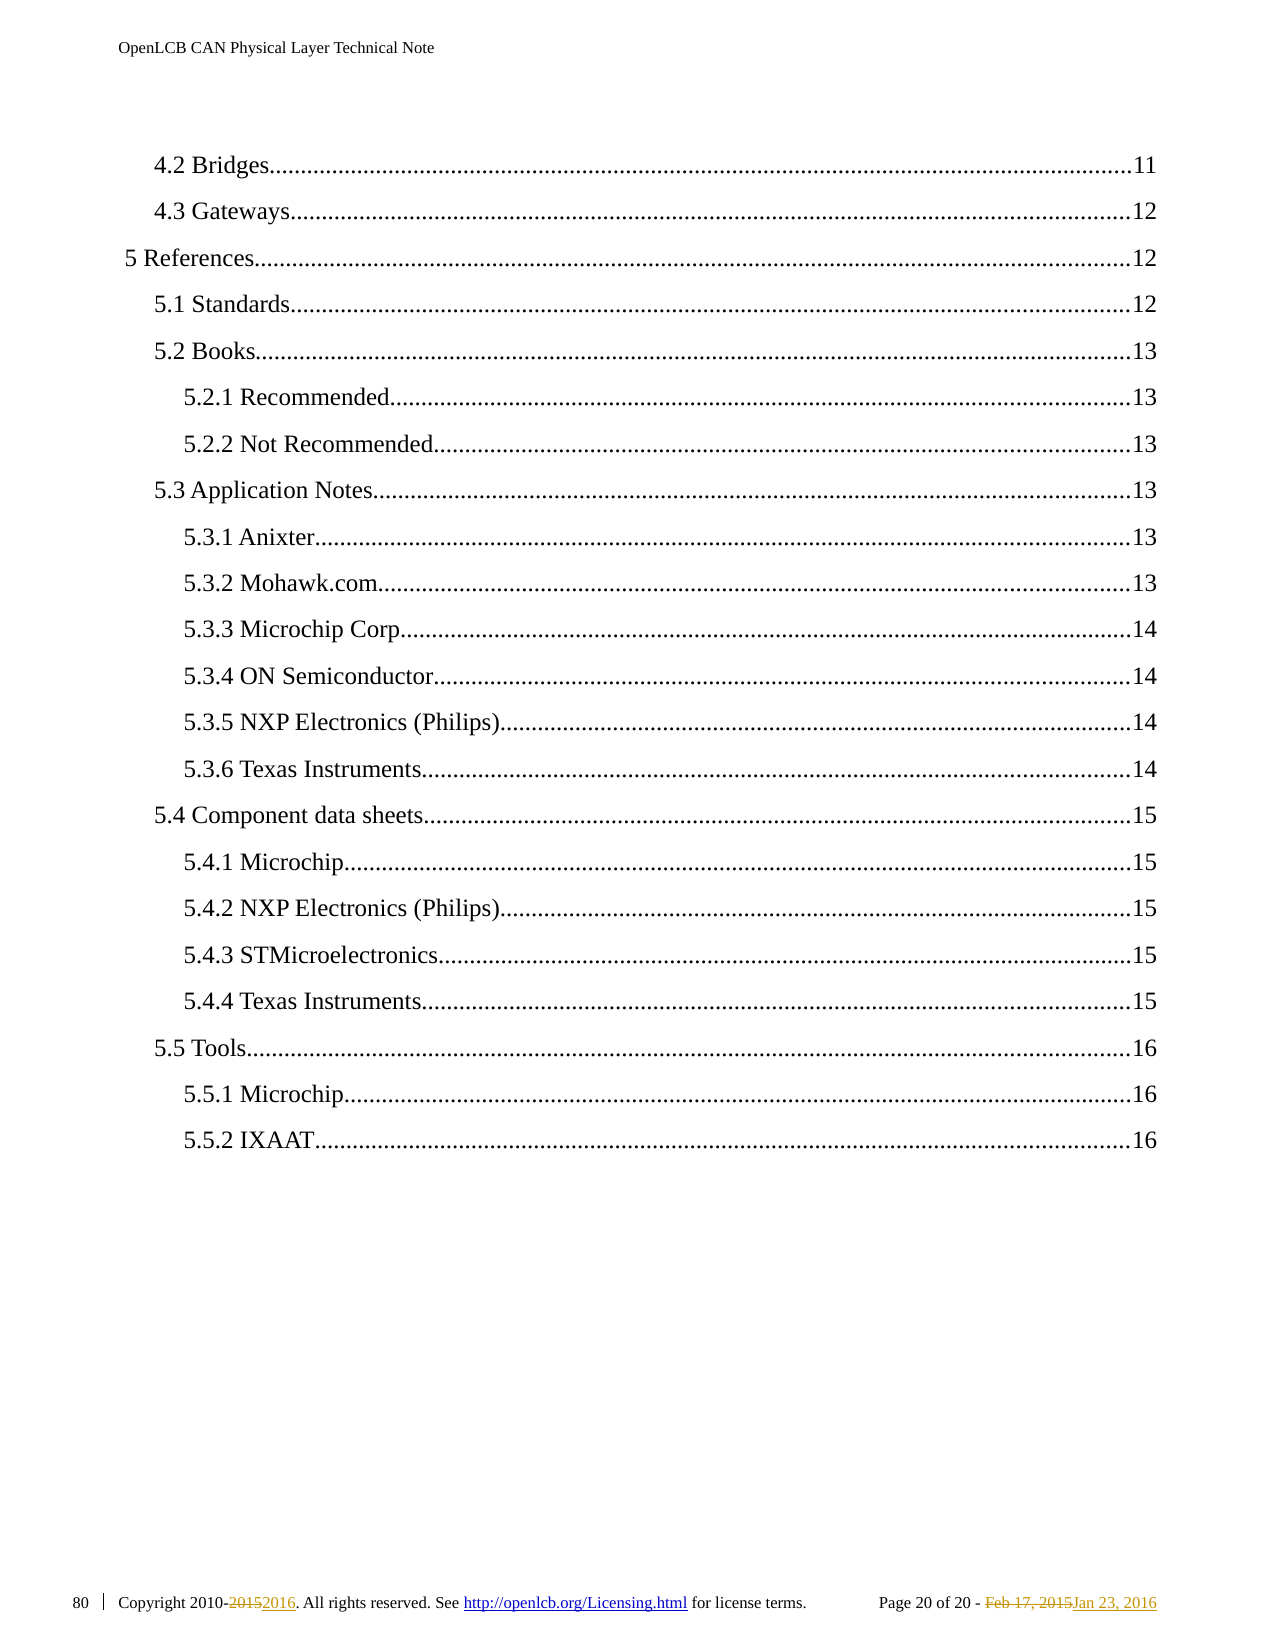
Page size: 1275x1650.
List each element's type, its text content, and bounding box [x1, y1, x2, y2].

text 5.5 Tools 16 [148, 1033, 1157, 1061]
text 5.3.4 ON Semiconductor 14 [177, 661, 1157, 690]
text 5.4.4 Texas Instruments 15 [177, 986, 1157, 1015]
text 5.3.2 Mohawk.com 13 [177, 568, 1157, 597]
text 5.3.3 Microchip Corp 14 [177, 614, 1157, 643]
text 5.2.1 Recommended 13 [177, 382, 1157, 411]
text 5.4.1 Microchip 15 [177, 847, 1157, 876]
text 5.3.5 NXP Electronics (Philips) 14 [177, 707, 1157, 736]
text 5.4.2 NXP Electronics (Philips) 15 [177, 893, 1157, 922]
text 5.3.1 Anixter 13 [177, 522, 1157, 550]
text 5.1 Standards 12 [148, 289, 1157, 318]
text 5.3.6 Texas Instruments 14 [177, 754, 1157, 783]
text 5 References 12 [118, 243, 1157, 272]
text 5.2.2 Not Recommended 13 [177, 429, 1157, 457]
text 5.3 Application Notes 13 [148, 475, 1157, 504]
text 4.2 Bridges 11 [148, 150, 1157, 179]
text 5.5.2 IXAAT 16 [177, 1126, 1157, 1154]
text 4.3 Gateways 12 [148, 196, 1157, 225]
text 5.5.1 Microchip 16 [177, 1079, 1157, 1108]
text 5.4.3 STMicroelectronics 15 [177, 940, 1157, 968]
text 5.2 Books 13 [148, 336, 1157, 364]
text 5.4 Component data sheets 15 [148, 800, 1157, 829]
